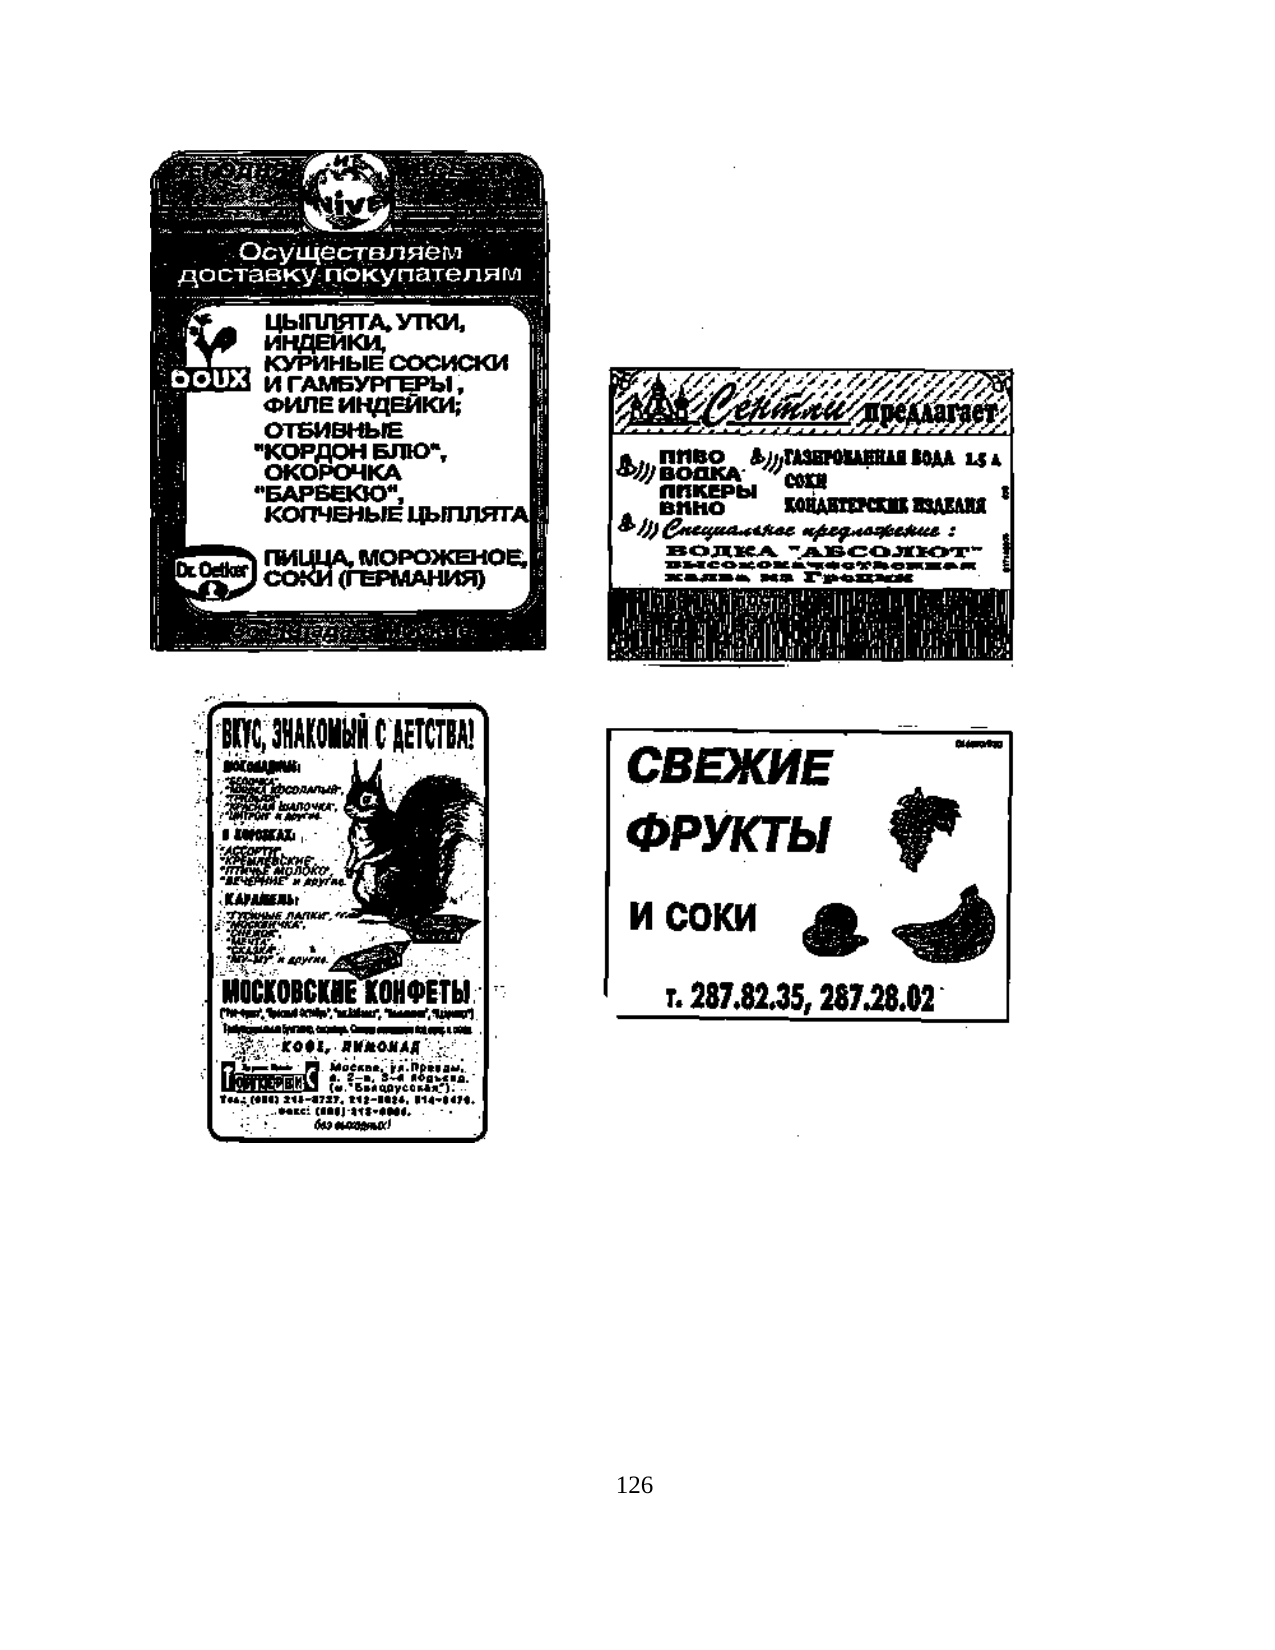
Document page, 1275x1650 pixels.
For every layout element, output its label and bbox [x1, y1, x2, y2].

picture [150, 150, 1036, 1143]
